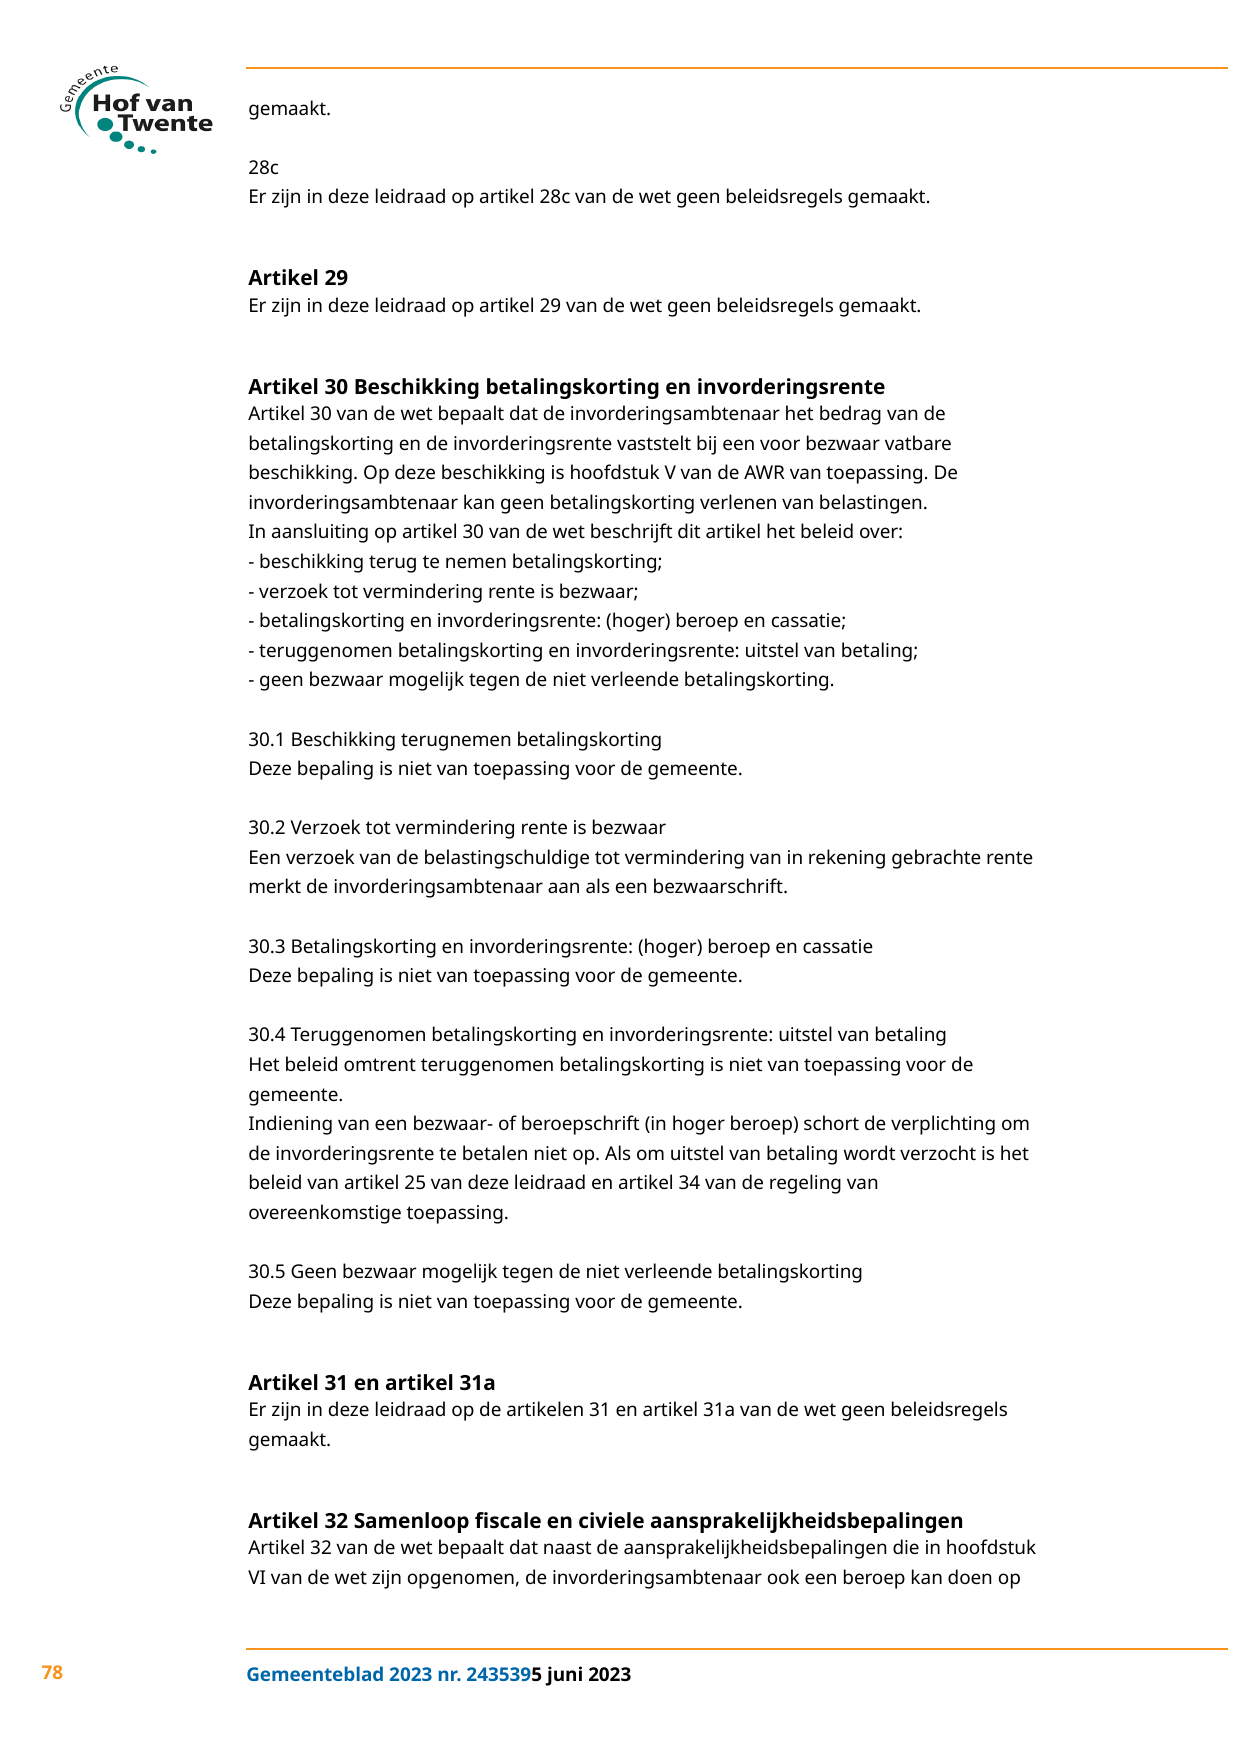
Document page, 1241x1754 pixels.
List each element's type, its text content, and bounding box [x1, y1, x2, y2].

text Het beleid omtrent teruggenomen betalingskorting is niet van toepassing voor de [248, 1051, 1152, 1077]
text Artikel 29 [248, 263, 1152, 292]
text 30.5 Geen bezwaar mogelijk tegen de niet verleende betalingskorting [248, 1258, 1152, 1284]
text Artikel 32 Samenloop fiscale en civiele aansprakelijkheidsbepalingen [248, 1506, 1152, 1534]
text 28c [248, 154, 1152, 180]
text 30.1 Beschikking terugnemen betalingskorting [248, 726, 1152, 752]
text merkt de invorderingsambtenaar aan als een bezwaarschrift. [248, 874, 1152, 899]
text de invorderingsrente te betalen niet op. Als om uitstel van betaling wordt verzocht is het [248, 1140, 1152, 1166]
text - verzoek tot vermindering rente is bezwaar; [248, 578, 1152, 604]
text - betalingskorting en invorderingsrente: (hoger) beroep en cassatie; [248, 607, 1152, 633]
text Deze bepaling is niet van toepassing voor de gemeente. [248, 755, 1152, 781]
text Artikel 30 Beschikking betalingskorting en invorderingsrente [248, 372, 1152, 400]
text Artikel 31 en artikel 31a [248, 1368, 1152, 1396]
text - teruggenomen betalingskorting en invorderingsrente: uitstel van betaling; [248, 637, 1152, 663]
text - beschikking terug te nemen betalingskorting; [248, 548, 1152, 574]
text Indiening van een bezwaar- of beroepschrift (in hoger beroep) schort de verplichting om [248, 1110, 1152, 1136]
text beleid van artikel 25 van deze leidraad en artikel 34 van de regeling van [248, 1169, 1152, 1195]
text 30.4 Teruggenomen betalingskorting en invorderingsrente: uitstel van betaling [248, 1022, 1152, 1047]
text 30.3 Betalingskorting en invorderingsrente: (hoger) beroep en cassatie [248, 933, 1152, 959]
text gemaakt. [248, 95, 1152, 121]
text beschikking. Op deze beschikking is hoofdstuk V van de AWR van toepassing. De [248, 459, 1152, 485]
text VI van de wet zijn opgenomen, de invorderingsambtenaar ook een beroep kan doen op [248, 1564, 1152, 1590]
text Er zijn in deze leidraad op artikel 29 van de wet geen beleidsregels gemaakt. [248, 292, 1152, 318]
text Deze bepaling is niet van toepassing voor de gemeente. [248, 1288, 1152, 1314]
text overeenkomstige toepassing. [248, 1199, 1152, 1225]
picture [41, 47, 231, 172]
text Een verzoek van de belastingschuldige tot vermindering van in rekening gebrachte rente [248, 844, 1152, 870]
text Er zijn in deze leidraad op artikel 28c van de wet geen beleidsregels gemaakt. [248, 183, 1152, 209]
text In aansluiting op artikel 30 van de wet beschrijft dit artikel het beleid over: [248, 519, 1152, 544]
text Er zijn in deze leidraad op de artikelen 31 en artikel 31a van de wet geen beleidsregels [248, 1396, 1152, 1422]
text - geen bezwaar mogelijk tegen de niet verleende betalingskorting. [248, 667, 1152, 692]
text gemeente. [248, 1081, 1152, 1107]
text Deze bepaling is niet van toepassing voor de gemeente. [248, 962, 1152, 988]
text betalingskorting en de invorderingsrente vaststelt bij een voor bezwaar vatbare [248, 430, 1152, 456]
text Artikel 30 van de wet bepaalt dat de invorderingsambtenaar het bedrag van de [248, 400, 1152, 426]
text invorderingsambtenaar kan geen betalingskorting verlenen van belastingen. [248, 489, 1152, 515]
text Artikel 32 van de wet bepaalt dat naast de aansprakelijkheidsbepalingen die in hoofdstuk [248, 1534, 1152, 1560]
text gemaakt. [248, 1426, 1152, 1452]
text 30.2 Verzoek tot vermindering rente is bezwaar [248, 814, 1152, 840]
